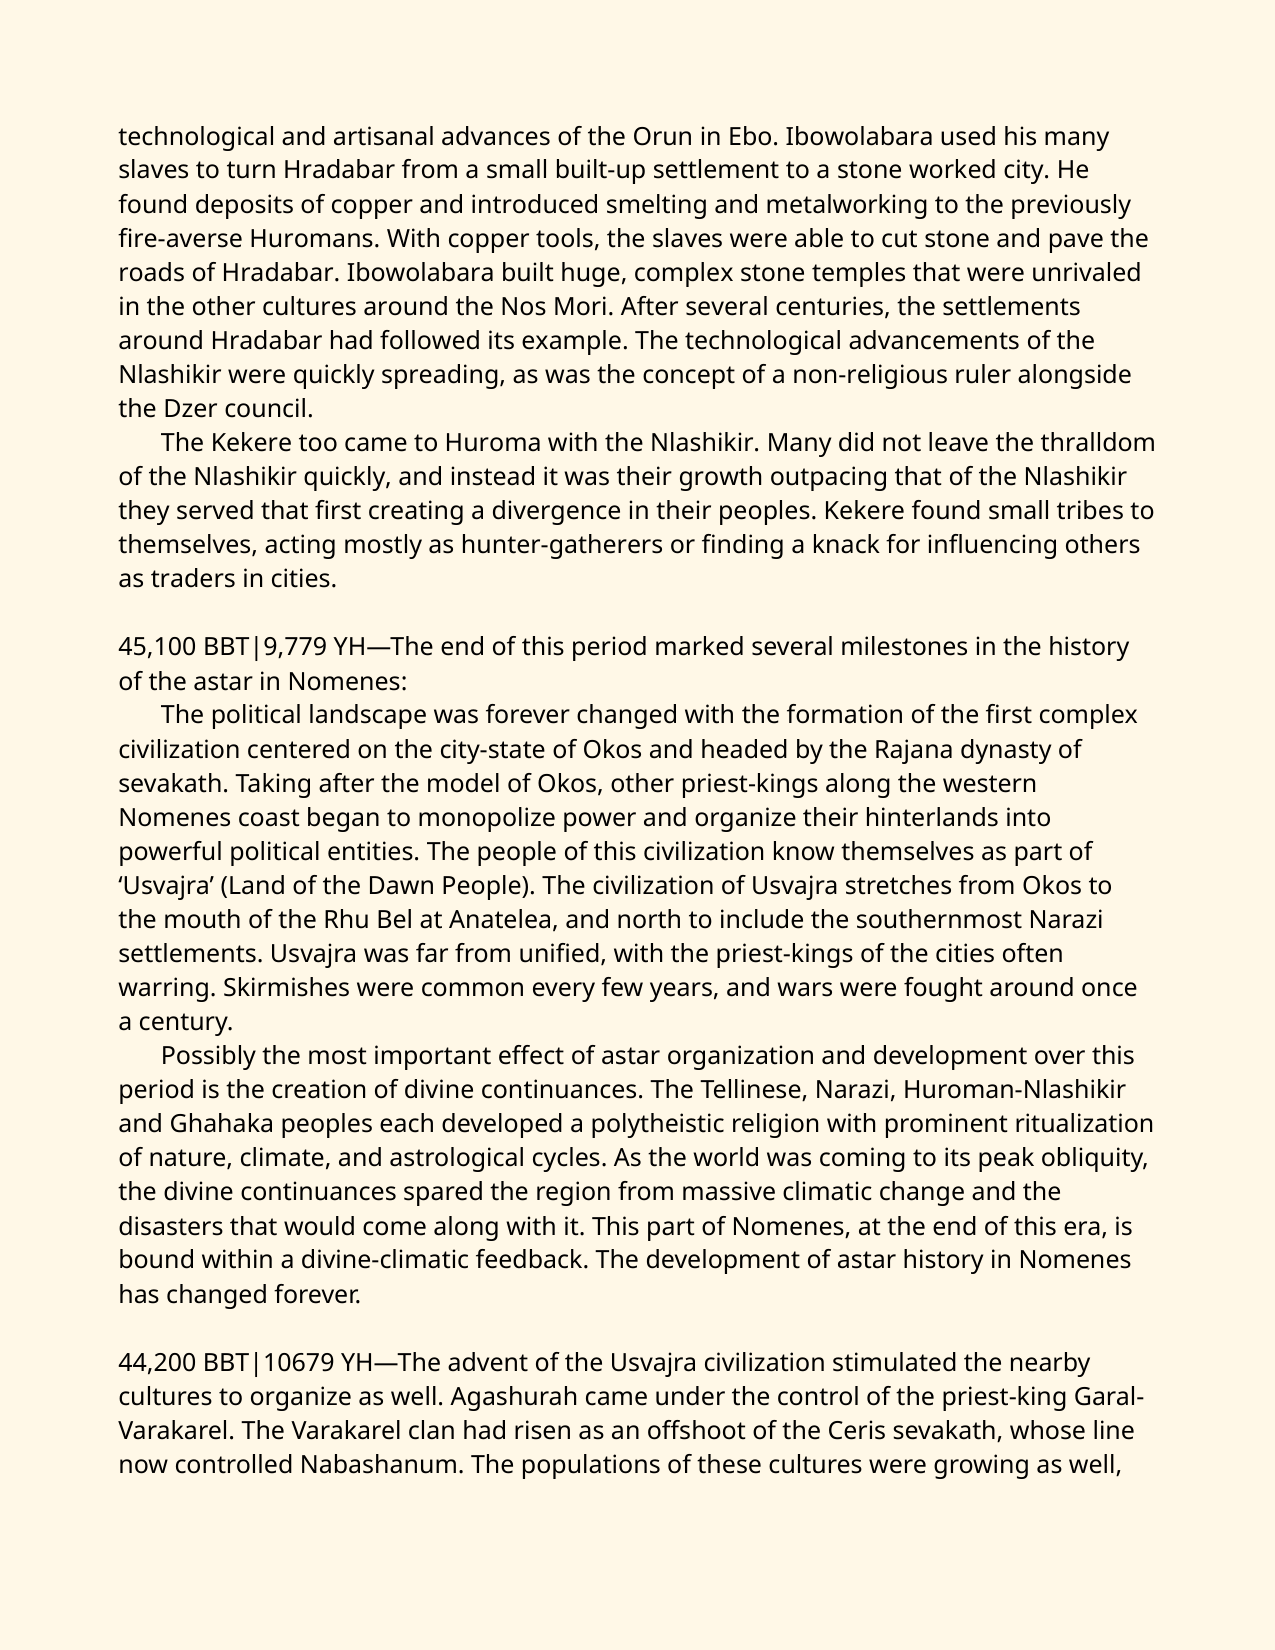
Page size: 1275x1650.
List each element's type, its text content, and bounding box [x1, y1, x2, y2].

text The political landscape was forever changed with the formation of the first complex civilization centered on the city-state of Okos and headed by the Rajana dynasty of sevakath. Taking after the model of Okos, other priest-kings along the western Nomenes coast began to monopolize power and organize their hinterlands into powerful political entities. The people of this civilization know themselves as part of ‘Usvajra’ (Land of the Dawn People). The civilization of Usvajra stretches from Okos to the mouth of the Rhu Bel at Anatelea, and north to include the southernmost Narazi settlements. Usvajra was far from unified, with the priest-kings of the cities often warring. Skirmishes were common every few years, and wars were fought around once a century. [118, 697, 1157, 1038]
text 45,100 BBT|9,779 YH—The end of this period marked several milestones in the history of the astar in Nomenes: [118, 629, 1157, 697]
text 44,200 BBT|10679 YH—The advent of the Usvajra civilization stimulated the nearby cultures to organize as well. Agashurah came under the control of the priest-king Garal-Varakarel. The Varakarel clan had risen as an offshoot of the Ceris sevakath, whose line now controlled Nabashanum. The populations of these cultures were growing as well, [118, 1344, 1157, 1481]
text The Kekere too came to Huroma with the Nlashikir. Many did not leave the thralldom of the Nlashikir quickly, and instead it was their growth outpacing that of the Nlashikir they served that first creating a divergence in their peoples. Kekere found small tribes to themselves, acting mostly as hunter-gatherers or finding a knack for influencing others as traders in cities. [118, 425, 1157, 595]
text Possibly the most important effect of astar organization and development over this period is the creation of divine continuances. The Tellinese, Narazi, Huroman-Nlashikir and Ghahaka peoples each developed a polytheistic religion with prominent ritualization of nature, climate, and astrological cycles. As the world was coming to its peak obliquity, the divine continuances spared the region from massive climatic change and the disasters that would come along with it. This part of Nomenes, at the end of this era, is bound within a divine-climatic feedback. The development of astar history in Nomenes has changed forever. [118, 1038, 1157, 1310]
text technological and artisanal advances of the Orun in Ebo. Ibowolabara used his many slaves to turn Hradabar from a small built-up settlement to a stone worked city. He found deposits of copper and introduced smelting and metalworking to the previously fire-averse Huromans. With copper tools, the slaves were able to cut stone and pave the roads of Hradabar. Ibowolabara built huge, complex stone temples that were unrivaled in the other cultures around the Nos Mori. After several centuries, the settlements around Hradabar had followed its example. The technological advancements of the Nlashikir were quickly spreading, as was the concept of a non-religious ruler alongside the Dzer council. [118, 118, 1157, 425]
